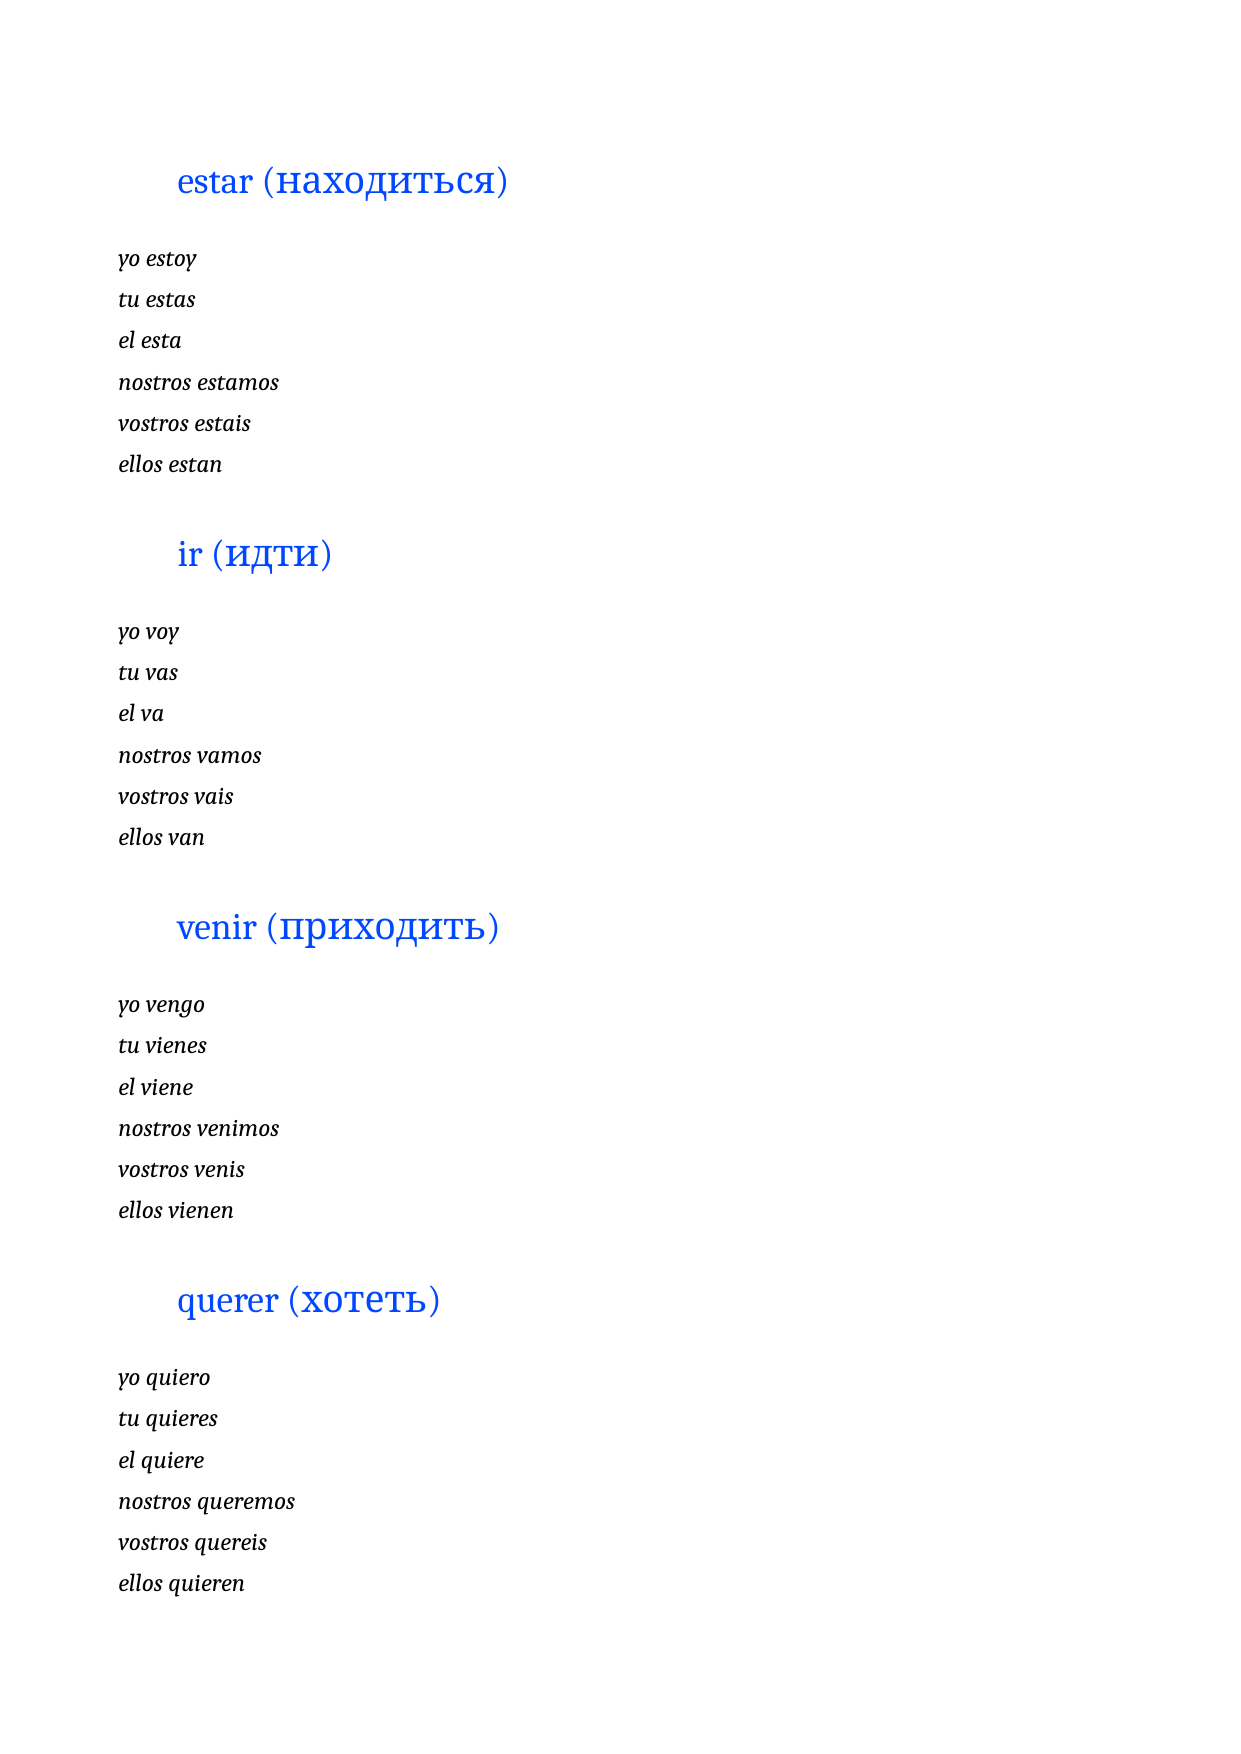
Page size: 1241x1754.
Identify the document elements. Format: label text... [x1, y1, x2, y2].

text vostros quereis [118, 1528, 1122, 1557]
text tu vienes [118, 1031, 1122, 1060]
text venir (приходить) [177, 906, 1122, 949]
text ir (идти) [177, 532, 1122, 576]
text ellos estan [118, 450, 1122, 479]
text el quiere [118, 1446, 1122, 1474]
text vostros venis [118, 1155, 1122, 1184]
text nostros queremos [118, 1487, 1122, 1516]
text tu quieres [118, 1404, 1122, 1433]
text nostros estamos [118, 367, 1122, 396]
text estar (находиться) [177, 159, 1122, 202]
text querer (хотеть) [177, 1279, 1122, 1322]
text yo vengo [118, 990, 1122, 1019]
text ellos quieren [118, 1569, 1122, 1598]
text nostros venimos [118, 1114, 1122, 1142]
text tu estas [118, 285, 1122, 314]
text el va [118, 699, 1122, 728]
text ellos van [118, 823, 1122, 852]
text vostros estais [118, 409, 1122, 437]
text el viene [118, 1072, 1122, 1101]
text vostros vais [118, 782, 1122, 811]
text yo estoy [118, 244, 1122, 272]
text yo voy [118, 617, 1122, 646]
text nostros vamos [118, 741, 1122, 769]
text tu vas [118, 658, 1122, 687]
text el esta [118, 326, 1122, 355]
text ellos vienen [118, 1196, 1122, 1225]
text yo quiero [118, 1363, 1122, 1392]
